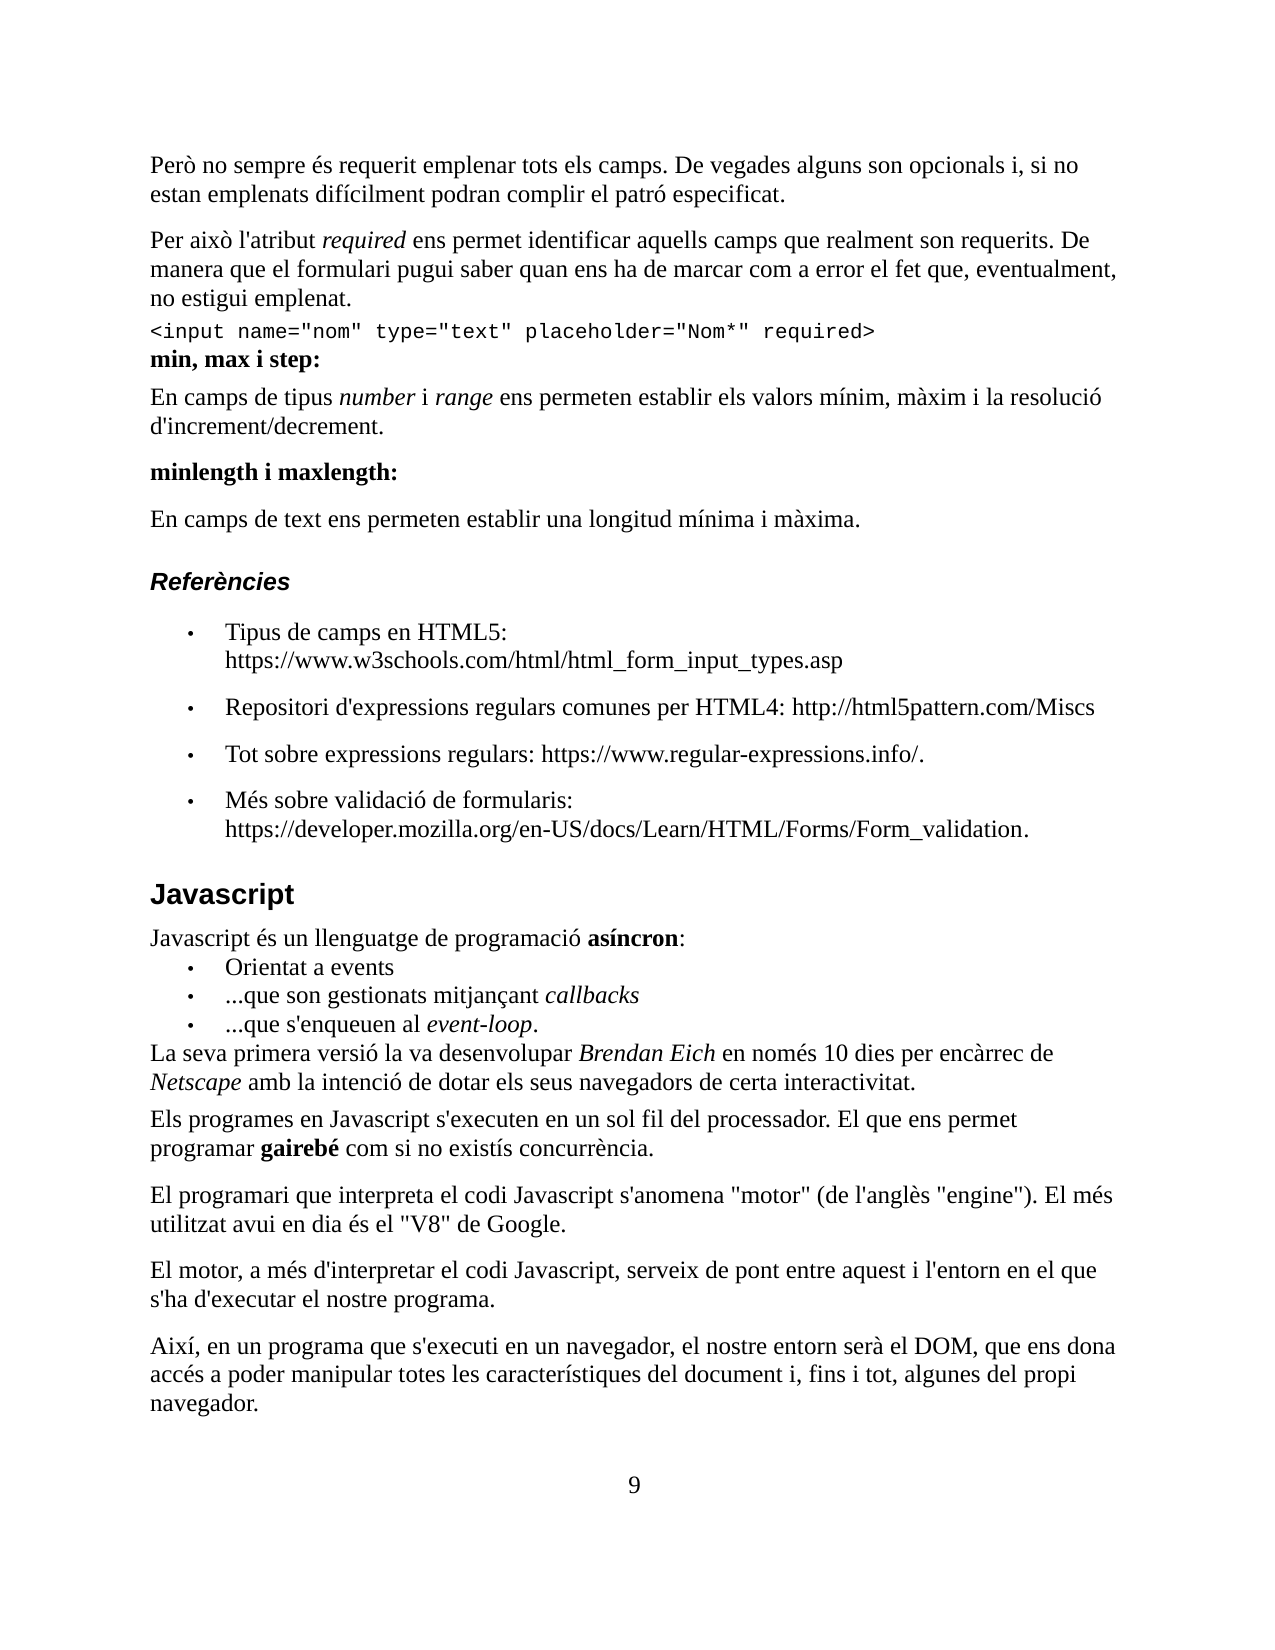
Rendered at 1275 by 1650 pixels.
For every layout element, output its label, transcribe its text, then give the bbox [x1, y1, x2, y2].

text <input name="nom" type="text" placeholder="Nom*" required> [150, 321, 1125, 344]
list ...que s'enqueuen al event-loop. [187, 1009, 1125, 1038]
text Javascript és un llenguatge de programació asíncron: [150, 923, 1125, 952]
subtitle Javascript [150, 877, 1125, 911]
text En camps de text ens permeten establir una longitud mínima i màxima. [150, 504, 1125, 533]
text La seva primera versió la va desenvolupar Brendan Eich en només 10 dies per encàrrec de Netscape amb la intenció de dotar els seus navegadors de certa interactivitat. [150, 1038, 1125, 1096]
text min, max i step: [150, 344, 1125, 373]
list Repositori d'expressions regulars comunes per HTML4: http://html5pattern.com/Miscs [187, 692, 1125, 721]
text minlength i maxlength: [150, 457, 1125, 486]
text El programari que interpreta el codi Javascript s'anomena "motor" (de l'anglès "engine"). El més utilitzat avui en dia és el "V8" de Google. [150, 1180, 1125, 1237]
subtitle Referències [150, 567, 1125, 595]
text El motor, a més d'interpretar el codi Javascript, serveix de pont entre aquest i l'entorn en el que s'ha d'executar el nostre programa. [150, 1255, 1125, 1313]
text Per això l'atribut required ens permet identificar aquells camps que realment son requerits. De manera que el formulari pugui saber quan ens ha de marcar com a error el fet que, eventualment, no estigui emplenat. [150, 225, 1125, 312]
list Tipus de camps en HTML5: https://www.w3schools.com/html/html_form_input_types.asp [187, 617, 1125, 674]
text Així, en un programa que s'executi en un navegador, el nostre entorn serà el DOM, que ens dona accés a poder manipular totes les característiques del document i, fins i tot, algunes del propi navegador. [150, 1331, 1125, 1417]
text Els programes en Javascript s'executen en un sol fil del processador. El que ens permet programar gairebé com si no existís concurrència. [150, 1104, 1125, 1162]
list Més sobre validació de formularis: https://developer.mozilla.org/en-US/docs/Learn/HTML/Forms/Form_validation. [187, 786, 1125, 843]
list ...que son gestionats mitjançant callbacks [187, 981, 1125, 1009]
list Tot sobre expressions regulars: https://www.regular-expressions.info/. [187, 739, 1125, 768]
text Però no sempre és requerit emplenar tots els camps. De vegades alguns son opcionals i, si no estan emplenats difícilment podran complir el patró especificat. [150, 150, 1125, 207]
list Orientat a events [187, 952, 1125, 981]
text En camps de tipus number i range ens permeten establir els valors mínim, màxim i la resolució d'increment/decrement. [150, 382, 1125, 439]
